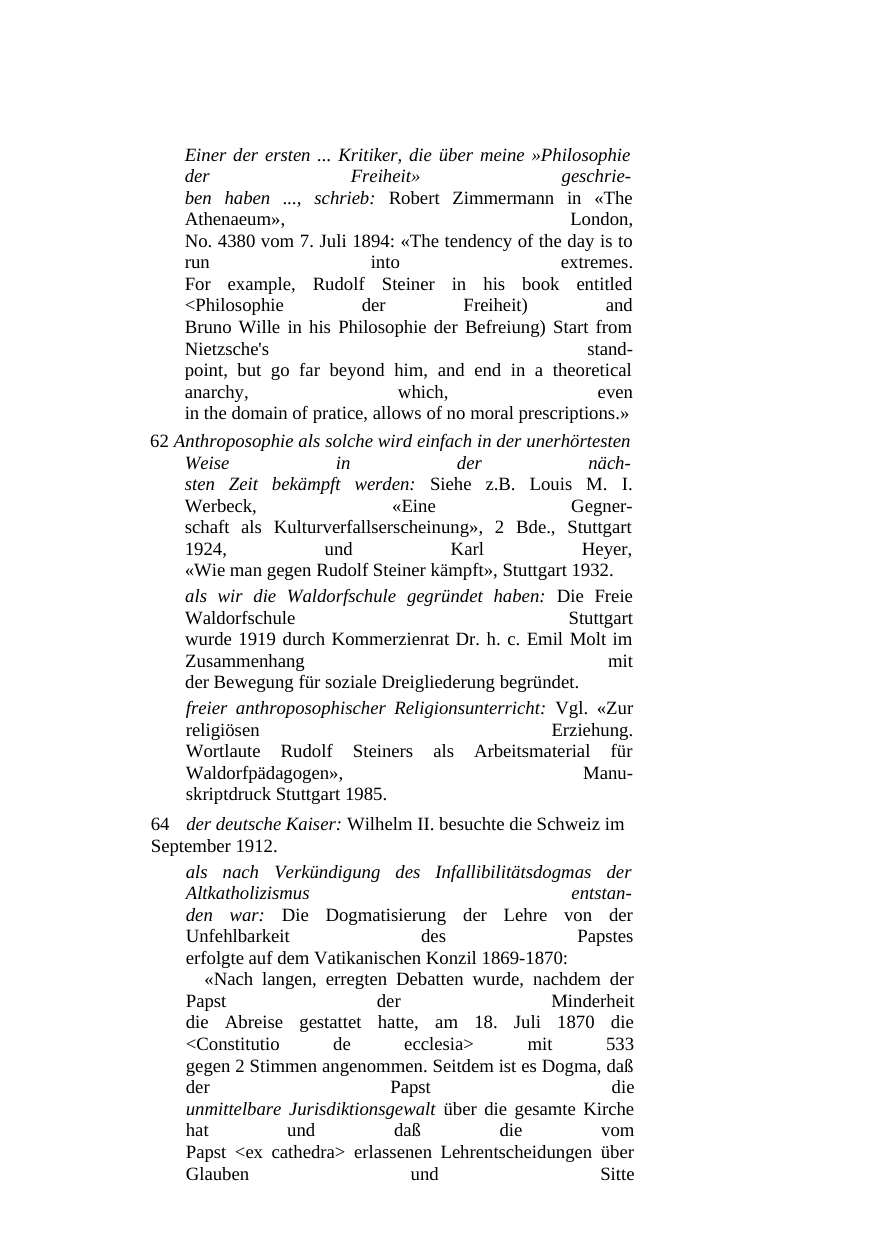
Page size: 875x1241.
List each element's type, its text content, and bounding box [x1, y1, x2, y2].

text 64 der deutsche Kaiser: Wilhelm II. besuchte die Schweiz im September 1912. [151, 813, 635, 856]
text «Nach langen, erregten Debatten wurde, nachdem der Papst der Minderheit die Abreise gestattet hatte, am 18. Juli 1870 die <Constitutio de ecclesia> mit 533 gegen 2 Stimmen angenommen. Seitdem ist es Dogma, daß der Papst die unmittelbare Jurisdiktionsgewalt über die gesamte Kirche hat und daß die vom Papst <ex cathedra> erlassenen Lehrentscheidungen über Glauben und Sitte [186, 968, 634, 1184]
text Einer der ersten ... Kritiker, die über meine »Philosophie der Freiheit» geschrie- ben haben ..., schrieb: Robert Zimmermann in «The Athenaeum», London, No. 4380 vom 7. Juli 1894: «The tendency of the day is to run into extremes. For example, Rudolf Steiner in his book entitled <Philosophie der Freiheit) and Bruno Wille in his Philosophie der Befreiung) Start from Nietzsche's stand- point, but go far beyond him, and end in a theoretical anarchy, which, even in the domain of pratice, allows of no moral prescriptions.» [184, 143, 633, 424]
text als wir die Waldorfschule gegründet haben: Die Freie Waldorfschule Stuttgart wurde 1919 durch Kommerzienrat Dr. h. c. Emil Molt im Zusammenhang mit der Bewegung für soziale Dreigliederung begründet. [185, 585, 633, 693]
text 62 Anthroposophie als solche wird einfach in der unerhörtesten Weise in der näch- sten Zeit bekämpft werden: Siehe z.B. Louis M. I. Werbeck, «Eine Gegner- schaft als Kulturverfallserscheinung», 2 Bde., Stuttgart 1924, und Karl Heyer, «Wie man gegen Rudolf Steiner kämpft», Stuttgart 1932. [150, 430, 632, 581]
text als nach Verkündigung des Infallibilitätsdogmas der Altkatholizismus entstan- den war: Die Dogmatisierung der Lehre von der Unfehlbarkeit des Papstes erfolgte auf dem Vatikanischen Konzil 1869-1870: [186, 861, 633, 968]
text freier anthroposophischer Religionsunterricht: Vgl. «Zur religiösen Erziehung. Wortlaute Rudolf Steiners als Arbeitsmaterial für Waldorfpädagogen», Manu- skriptdruck Stuttgart 1985. [186, 697, 633, 805]
